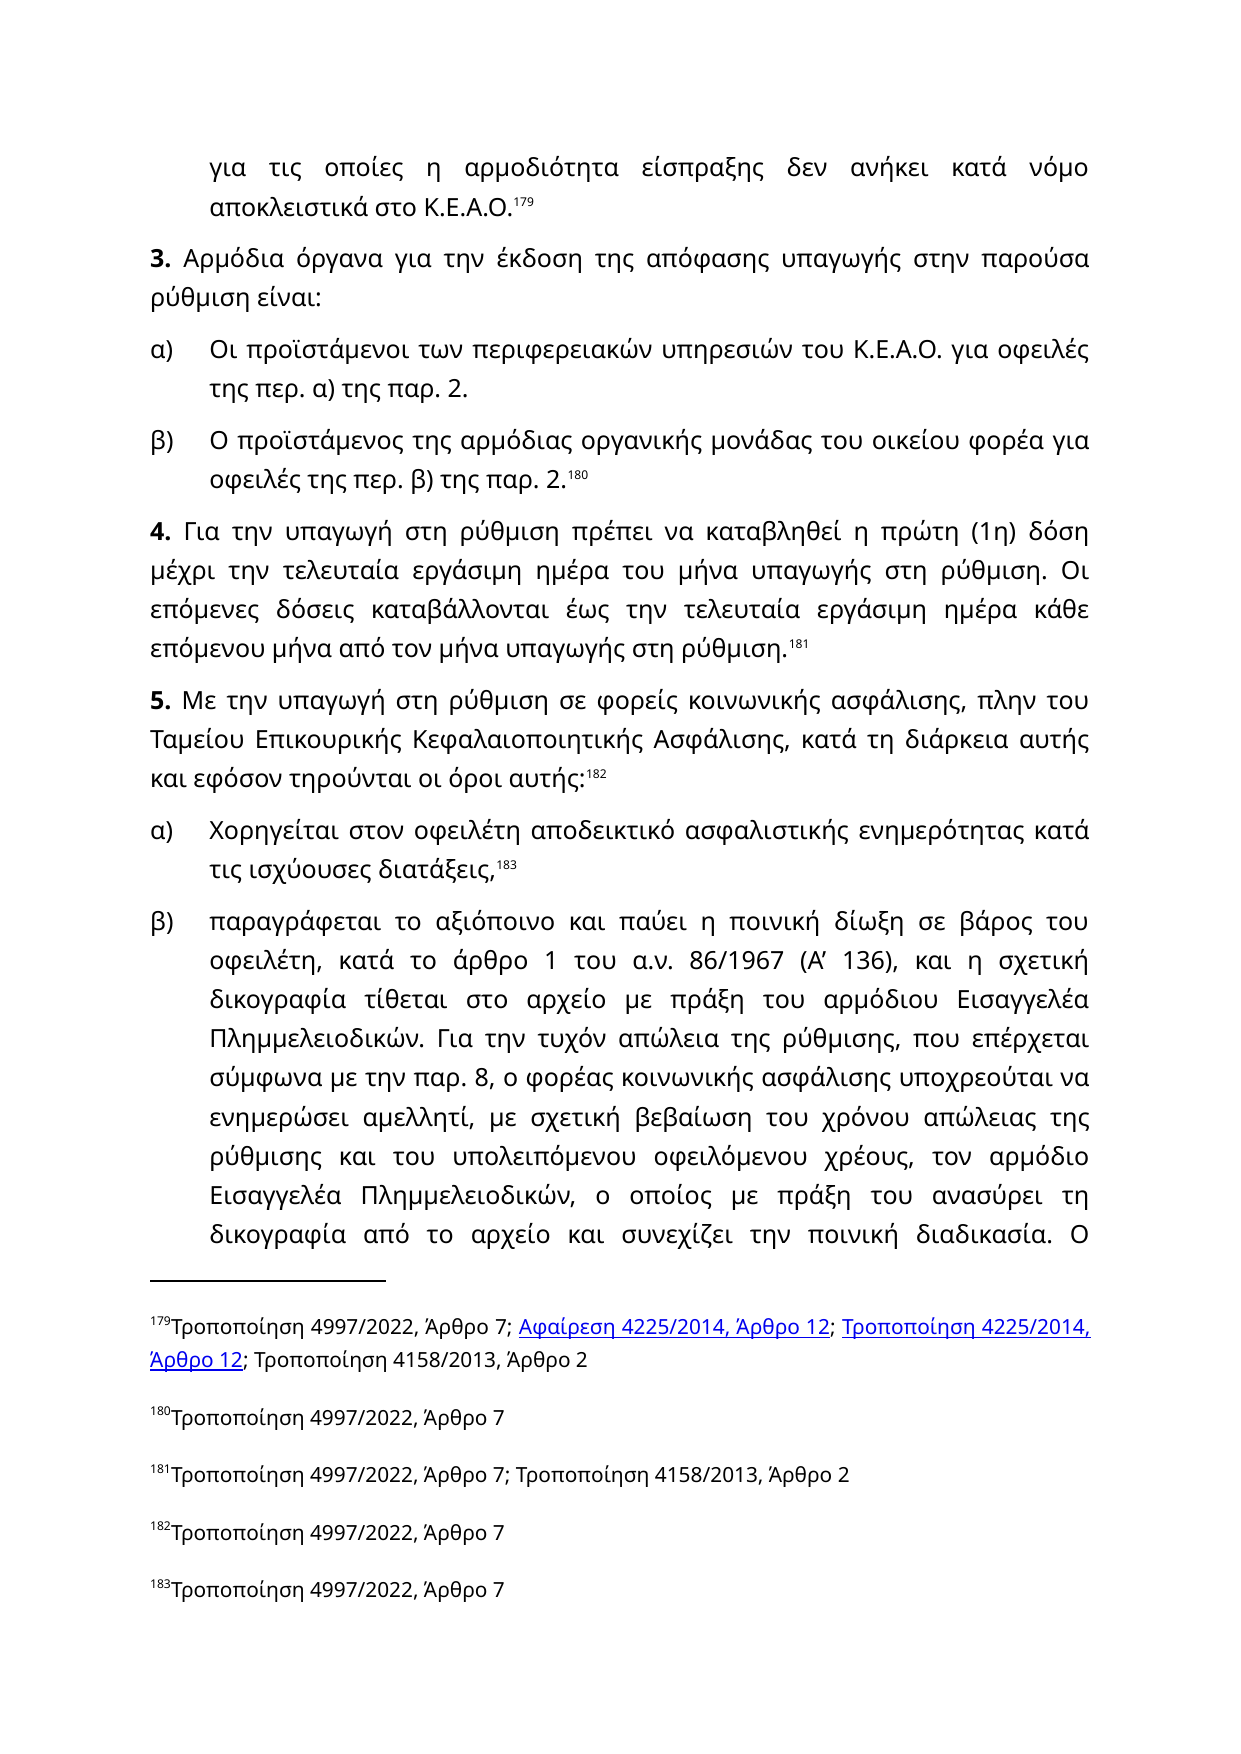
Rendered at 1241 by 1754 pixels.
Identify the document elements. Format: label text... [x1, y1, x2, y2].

list α) Οι προϊστάμενοι των περιφερειακών υπηρεσιών του Κ.Ε.Α.Ο. για οφειλές της περ. α) της παρ. 2. [150, 332, 1090, 405]
text 5. Με την υπαγωγή στη ρύθμιση σε φορείς κοινωνικής ασφάλισης, πλην του Ταμείου Επικουρικής Κεφαλαιοποιητικής Ασφάλισης, κατά τη διάρκεια αυτής και εφόσον τηρούνται οι όροι αυτής: [150, 682, 1090, 795]
text Τροποποίηση 4997/2022, Άρθρο 7 [150, 1576, 1090, 1604]
text Τροποποίηση 4997/2022, Άρθρο 7; Αφαίρεση 4225/2014, Άρθρο 12; Τροποποίηση 4225/2014, Άρθρο 12; Τροποποίηση 4158/2013, Άρθρο 2 [150, 1312, 1090, 1373]
text Τροποποίηση 4997/2022, Άρθρο 7 [150, 1518, 1090, 1546]
text Τροποποίηση 4997/2022, Άρθρο 7; Τροποποίηση 4158/2013, Άρθρο 2 [150, 1460, 1090, 1489]
text Τροποποίηση 4997/2022, Άρθρο 7 [150, 1403, 1090, 1431]
list β) Ο προϊστάμενος της αρμόδιας οργανικής μονάδας του οικείου φορέα για οφειλές της περ. β) της παρ. 2. [150, 422, 1090, 496]
list β) παραγράφεται το αξιόποινο και παύει η ποινική δίωξη σε βάρος του οφειλέτη, κατά το άρθρο 1 του α.ν. 86/1967 (Α’ 136), και η σχετική δικογραφία τίθεται στο αρχείο με πράξη του αρμόδιου Εισαγγελέα Πλημμελειοδικών. Για την τυχόν απώλεια της ρύθμισης, που επέρχεται σύμφωνα με την παρ. 8, ο φορέας κοινωνικής ασφάλισης υποχρεούται να ενημερώσει αμελλητί, με σχετική βεβαίωση του χρόνου απώλειας της ρύθμισης και του υπολειπόμενου οφειλόμενου χρέους, τον αρμόδιο Εισαγγελέα Πλημμελειοδικών, ο οποίος με πράξη του ανασύρει τη δικογραφία από το αρχείο και συνεχίζει την ποινική διαδικασία. Ο [150, 903, 1090, 1251]
text 4. Για την υπαγωγή στη ρύθμιση πρέπει να καταβληθεί η πρώτη (1η) δόση μέχρι την τελευταία εργάσιμη ημέρα του μήνα υπαγωγής στη ρύθμιση. Οι επόμενες δόσεις καταβάλλονται έως την τελευταία εργάσιμη ημέρα κάθε επόμενου μήνα από τον μήνα υπαγωγής στη ρύθμιση. [150, 513, 1090, 665]
list για τις οποίες η αρμοδιότητα είσπραξης δεν ανήκει κατά νόμο αποκλειστικά στο Κ.Ε.Α.Ο. [150, 150, 1090, 223]
text 3. Αρμόδια όργανα για την έκδοση της απόφασης υπαγωγής στην παρούσα ρύθμιση είναι: [150, 241, 1090, 314]
list α) Χορηγείται στον οφειλέτη αποδεικτικό ασφαλιστικής ενημερότητας κατά τις ισχύουσες διατάξεις, [150, 812, 1090, 886]
